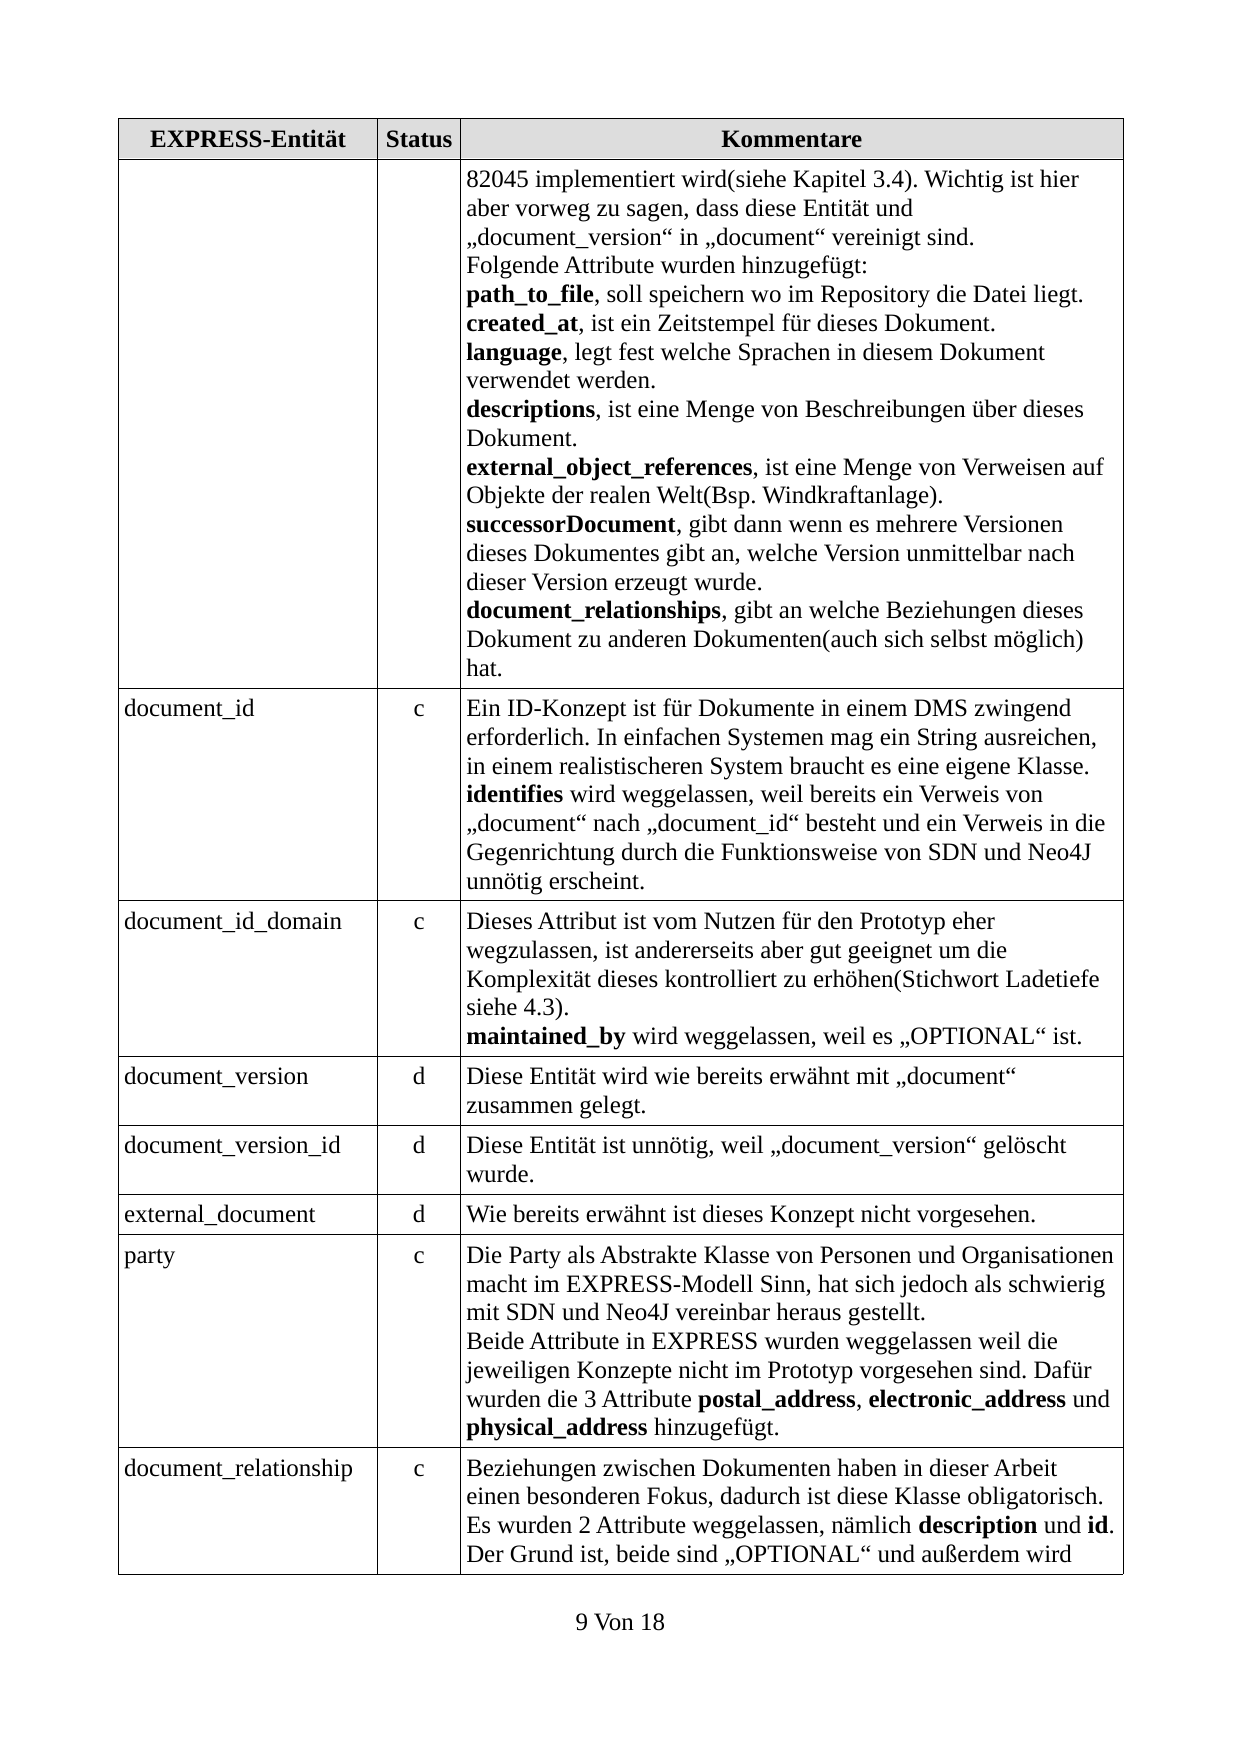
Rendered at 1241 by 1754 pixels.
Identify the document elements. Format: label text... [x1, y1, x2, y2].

table_cell c [378, 1235, 460, 1447]
table_cell c [378, 901, 460, 1056]
table_cell Wie bereits erwähnt ist dieses Konzept nicht vorgesehen. [461, 1195, 1123, 1234]
table_cell party [119, 1235, 377, 1447]
table_cell c [378, 1448, 460, 1573]
table_cell Diese Entität ist unnötig, weil „document_version“ gelöscht wurde. [461, 1126, 1123, 1194]
table_cell Diese Entität wird wie bereits erwähnt mit „document“ zusammen gelegt. [461, 1057, 1123, 1125]
table_cell external_document [119, 1195, 377, 1234]
table_cell 82045 implementiert wird(siehe Kapitel 3.4). Wichtig ist hier aber vorweg zu sagen, dass diese Entität und „document_version“ in „document“ vereinigt sind. Folgende Attribute wurden hinzugefügt: path_to_file, soll speichern wo im Repository die Datei liegt. created_at, ist ein Zeitstempel für dieses Dokument. language, legt fest welche Sprachen in diesem Dokument verwendet werden. descriptions, ist eine Menge von Beschreibungen über dieses Dokument. external_object_references, ist eine Menge von Verweisen auf Objekte der realen Welt(Bsp. Windkraftanlage). successorDocument, gibt dann wenn es mehrere Versionen dieses Dokumentes gibt an, welche Version unmittelbar nach dieser Version erzeugt wurde. document_relationships, gibt an welche Beziehungen dieses Dokument zu anderen Dokumenten(auch sich selbst möglich) hat. [461, 160, 1123, 687]
table_cell Ein ID-Konzept ist für Dokumente in einem DMS zwingend erforderlich. In einfachen Systemen mag ein String ausreichen, in einem realistischeren System braucht es eine eigene Klasse. identifies wird weggelassen, weil bereits ein Verweis von „document“ nach „document_id“ besteht und ein Verweis in die Gegenrichtung durch die Funktionsweise von SDN und Neo4J unnötig erscheint. [461, 689, 1123, 900]
table_cell document_id_domain [119, 901, 377, 1056]
table_cell [378, 160, 460, 687]
table_cell Dieses Attribut ist vom Nutzen für den Prototyp eher wegzulassen, ist andererseits aber gut geeignet um die Komplexität dieses kontrolliert zu erhöhen(Stichwort Ladetiefe siehe 4.3). maintained_by wird weggelassen, weil es „OPTIONAL“ ist. [461, 901, 1123, 1056]
table_cell document_id [119, 689, 377, 900]
table_cell d [378, 1057, 460, 1125]
table_cell d [378, 1126, 460, 1194]
table_cell document_relationship [119, 1448, 377, 1573]
table_cell Die Party als Abstrakte Klasse von Personen und Organisationen macht im EXPRESS-Modell Sinn, hat sich jedoch als schwierig mit SDN und Neo4J vereinbar heraus gestellt. Beide Attribute in EXPRESS wurden weggelassen weil die jeweiligen Konzepte nicht im Prototyp vorgesehen sind. Dafür wurden die 3 Attribute postal_address, electronic_address und physical_address hinzugefügt. [461, 1235, 1123, 1447]
table_header Status [378, 119, 460, 158]
table_cell c [378, 689, 460, 900]
table_header EXPRESS-Entität [119, 119, 377, 158]
table_cell [119, 160, 377, 687]
table_cell d [378, 1195, 460, 1234]
table_header Kommentare [461, 119, 1123, 158]
table_cell document_version_id [119, 1126, 377, 1194]
table_cell document_version [119, 1057, 377, 1125]
table_cell Beziehungen zwischen Dokumenten haben in dieser Arbeit einen besonderen Fokus, dadurch ist diese Klasse obligatorisch. Es wurden 2 Attribute weggelassen, nämlich description und id. Der Grund ist, beide sind „OPTIONAL“ und außerdem wird [461, 1448, 1123, 1573]
